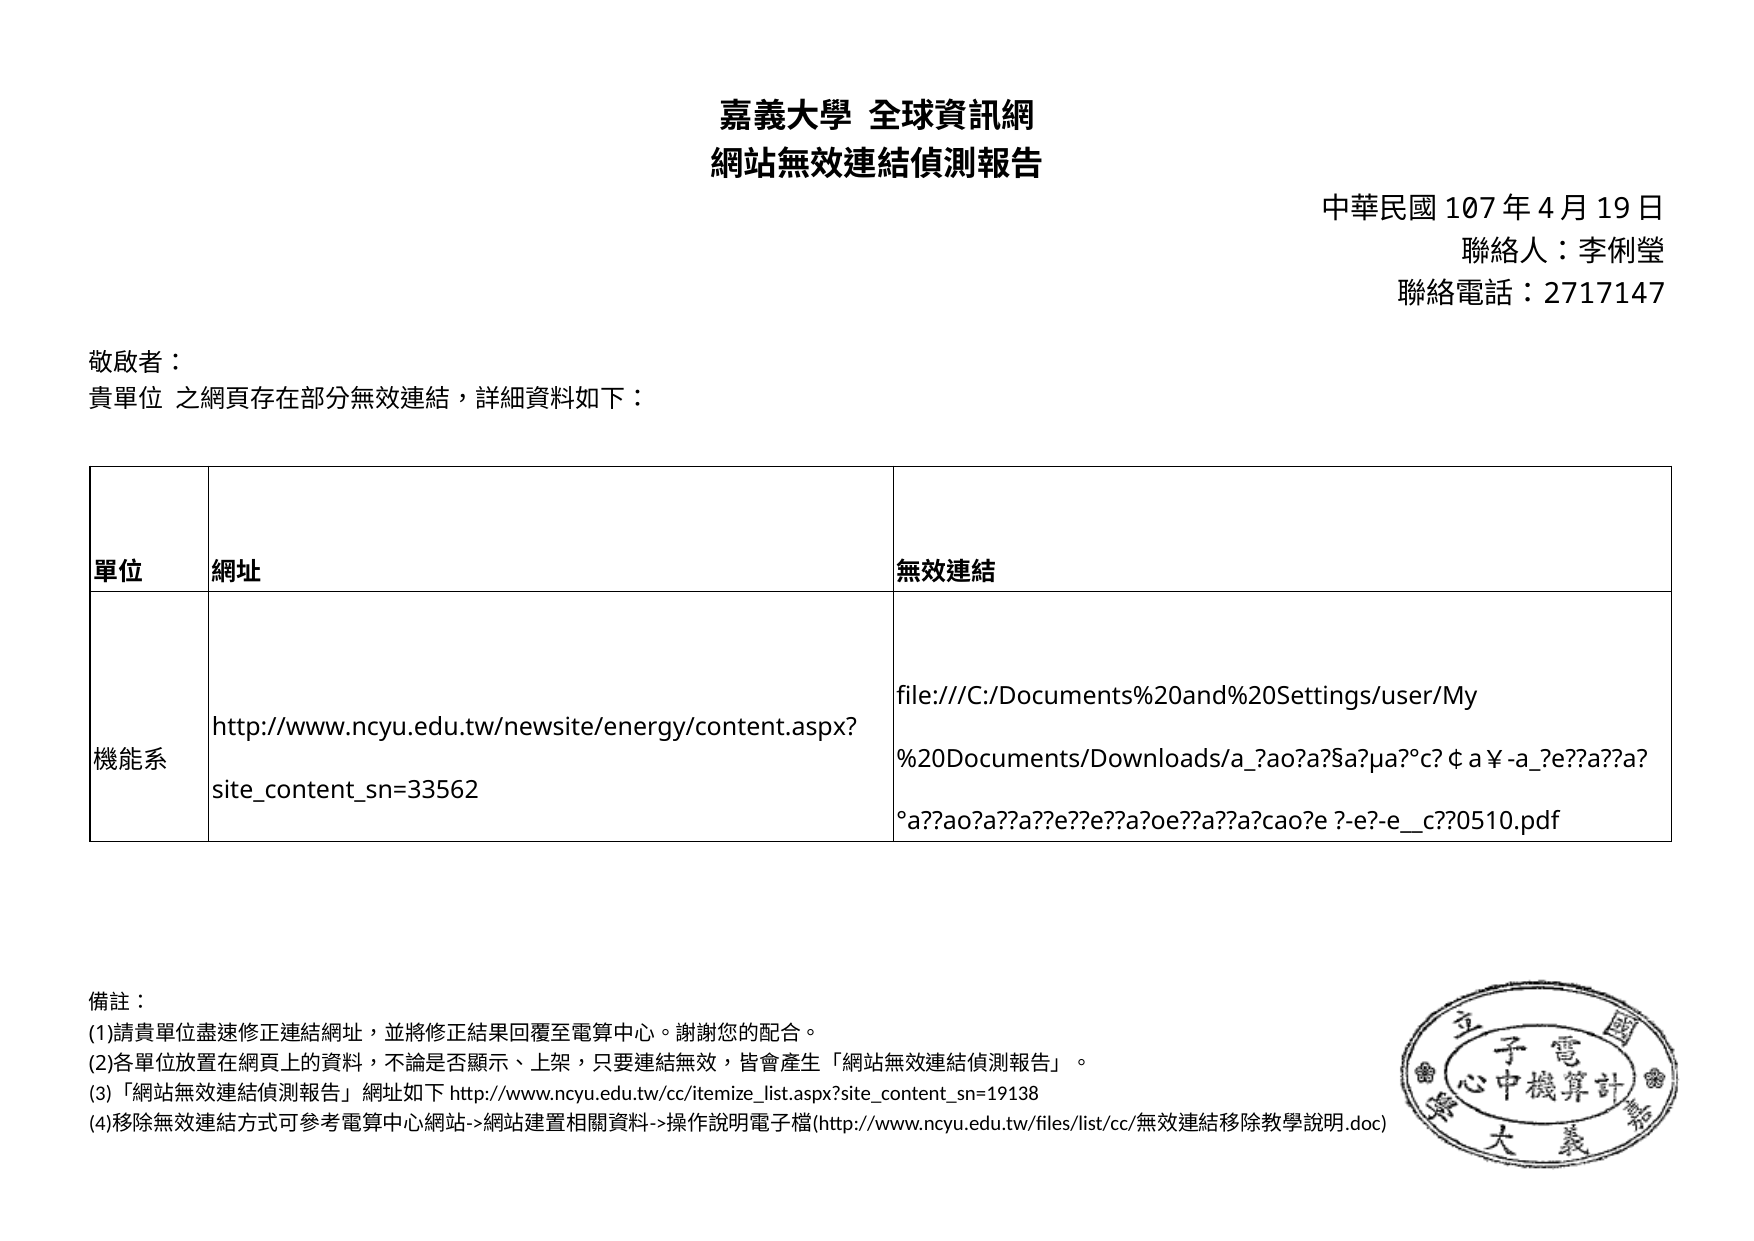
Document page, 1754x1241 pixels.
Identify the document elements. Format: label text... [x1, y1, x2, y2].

table_cell file:///C:/Documents%20and%20Settings/user/My%20Documents/Downloads/a_?ao?a?§a?μa?°c?￠a￥-a_?e??a??a?°a??ao?a??a??e??e??a?oe??a??a?cao?e ?-e?-e__c??0510.pdf [894, 592, 1671, 841]
table_cell http://www.ncyu.edu.tw/newsite/energy/content.aspx?site_content_sn=33562 [209, 592, 893, 841]
table_header 單位 [91, 467, 208, 591]
table_header 網址 [209, 467, 893, 591]
table_cell 機能系 [91, 592, 208, 841]
table_header 無效連結 [894, 467, 1671, 591]
